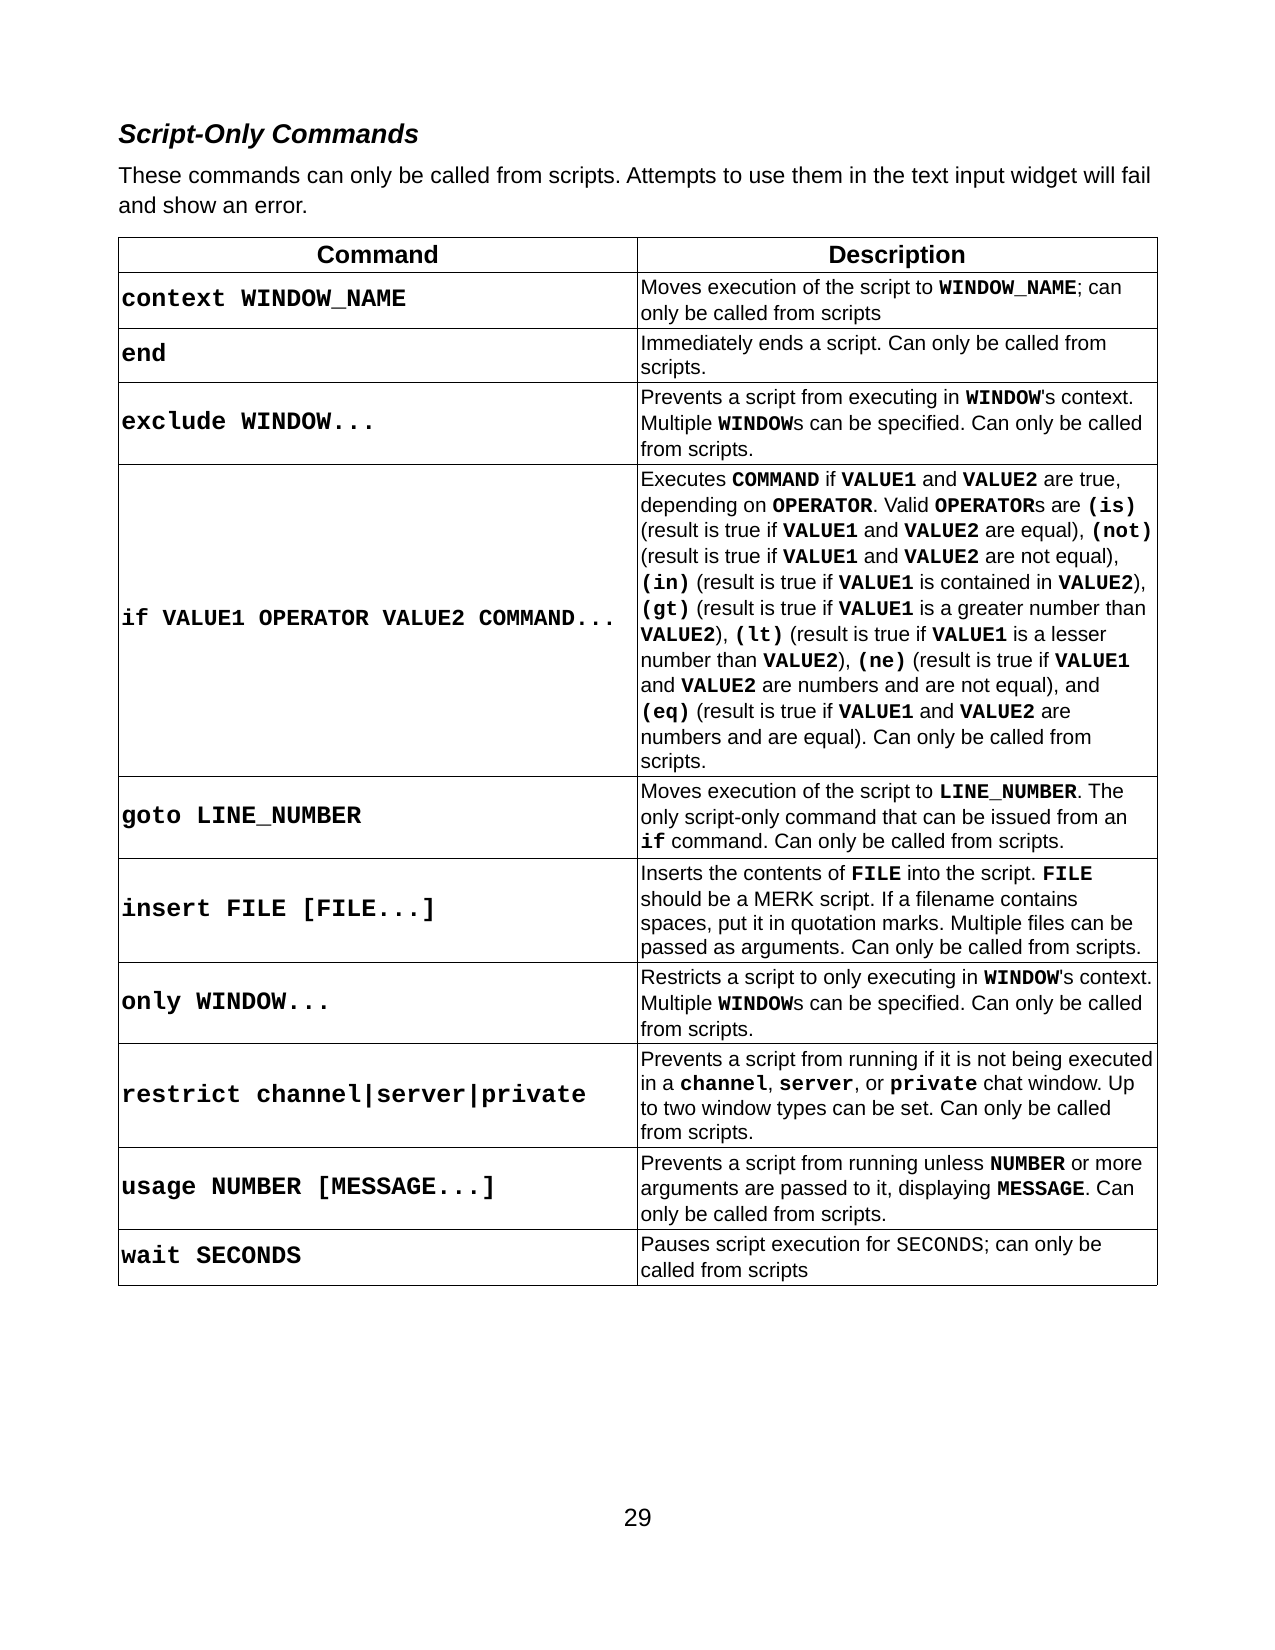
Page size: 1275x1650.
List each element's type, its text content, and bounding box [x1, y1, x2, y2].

table_cell only WINDOW... [119, 963, 637, 1043]
table_cell Prevents a script from running unless NUMBER or more arguments are passed to it, displaying MESSAGE. Can only be called from scripts. [638, 1148, 1157, 1229]
table_cell context WINDOW_NAME [119, 273, 637, 328]
table_header Description [638, 238, 1157, 272]
table_cell insert FILE [FILE...] [119, 859, 637, 962]
table_cell Restricts a script to only executing in WINDOW's context. Multiple WINDOWs can be specified. Can only be called from scripts. [638, 963, 1157, 1043]
table_cell end [119, 329, 637, 382]
table_cell Executes COMMAND if VALUE1 and VALUE2 are true, depending on OPERATOR. Valid OPERATORs are (is) (result is true if VALUE1 and VALUE2 are equal), (not) (result is true if VALUE1 and VALUE2 are not equal), (in) (result is true if VALUE1 is contained in VALUE2), (gt) (result is true if VALUE1 is a greater number than VALUE2), (lt) (result is true if VALUE1 is a lesser number than VALUE2), (ne) (result is true if VALUE1 and VALUE2 are numbers and are not equal), and (eq) (result is true if VALUE1 and VALUE2 are numbers and are equal). Can only be called from scripts. [638, 465, 1157, 776]
table_header Command [119, 238, 637, 272]
table_cell Prevents a script from running if it is not being executed in a channel, server, or private chat window. Up to two window types can be set. Can only be called from scripts. [638, 1044, 1157, 1147]
table_cell usage NUMBER [MESSAGE...] [119, 1148, 637, 1229]
text These commands can only be called from scripts. Attempts to use them in the text input widget will fail and show an error. [118, 162, 1157, 218]
table_cell if VALUE1 OPERATOR VALUE2 COMMAND... [119, 465, 637, 776]
table_cell restrict channel|server|private [119, 1044, 637, 1147]
table_cell goto LINE_NUMBER [119, 777, 637, 858]
subtitle Script-Only Commands [118, 118, 1157, 149]
table_cell Pauses script execution for SECONDS; can only be called from scripts [638, 1230, 1157, 1285]
table_cell wait SECONDS [119, 1230, 637, 1285]
table_cell Immediately ends a script. Can only be called from scripts. [638, 329, 1157, 382]
table_cell Moves execution of the script to WINDOW_NAME; can only be called from scripts [638, 273, 1157, 328]
table_cell Inserts the contents of FILE into the script. FILE should be a MERK script. If a filename contains spaces, put it in quotation marks. Multiple files can be passed as arguments. Can only be called from scripts. [638, 859, 1157, 962]
table_cell exclude WINDOW... [119, 383, 637, 463]
table_cell Prevents a script from executing in WINDOW's context. Multiple WINDOWs can be specified. Can only be called from scripts. [638, 383, 1157, 463]
table_cell Moves execution of the script to LINE_NUMBER. The only script-only command that can be issued from an if command. Can only be called from scripts. [638, 777, 1157, 858]
